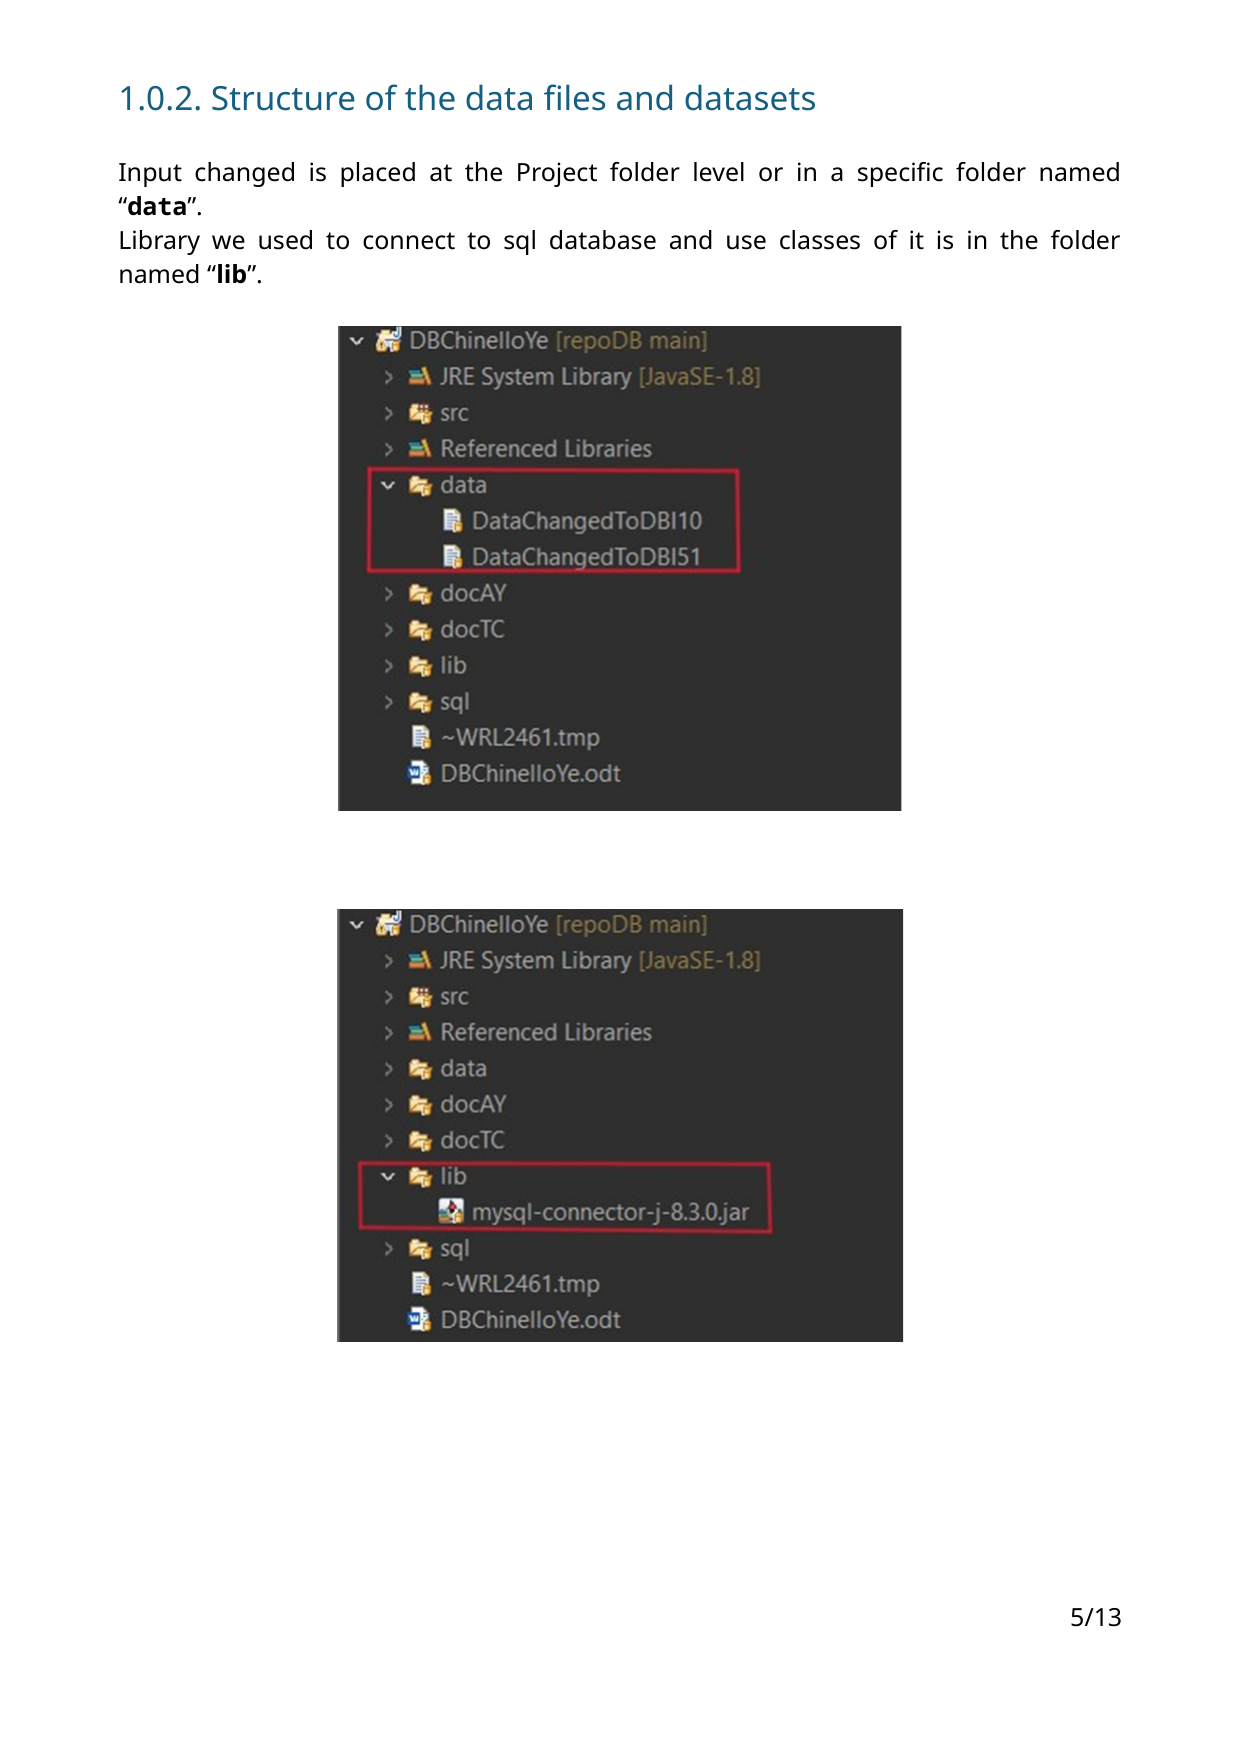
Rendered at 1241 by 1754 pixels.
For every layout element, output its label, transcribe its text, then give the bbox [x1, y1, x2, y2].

text 1.0.2. Structure of the data files and datasets [118, 75, 1122, 120]
text Library we used to connect to sql database and use classes of it is in the folder named “lib”. [118, 223, 1122, 291]
text Input changed is placed at the Project folder level or in a specific folder named “data”. [118, 154, 1122, 223]
